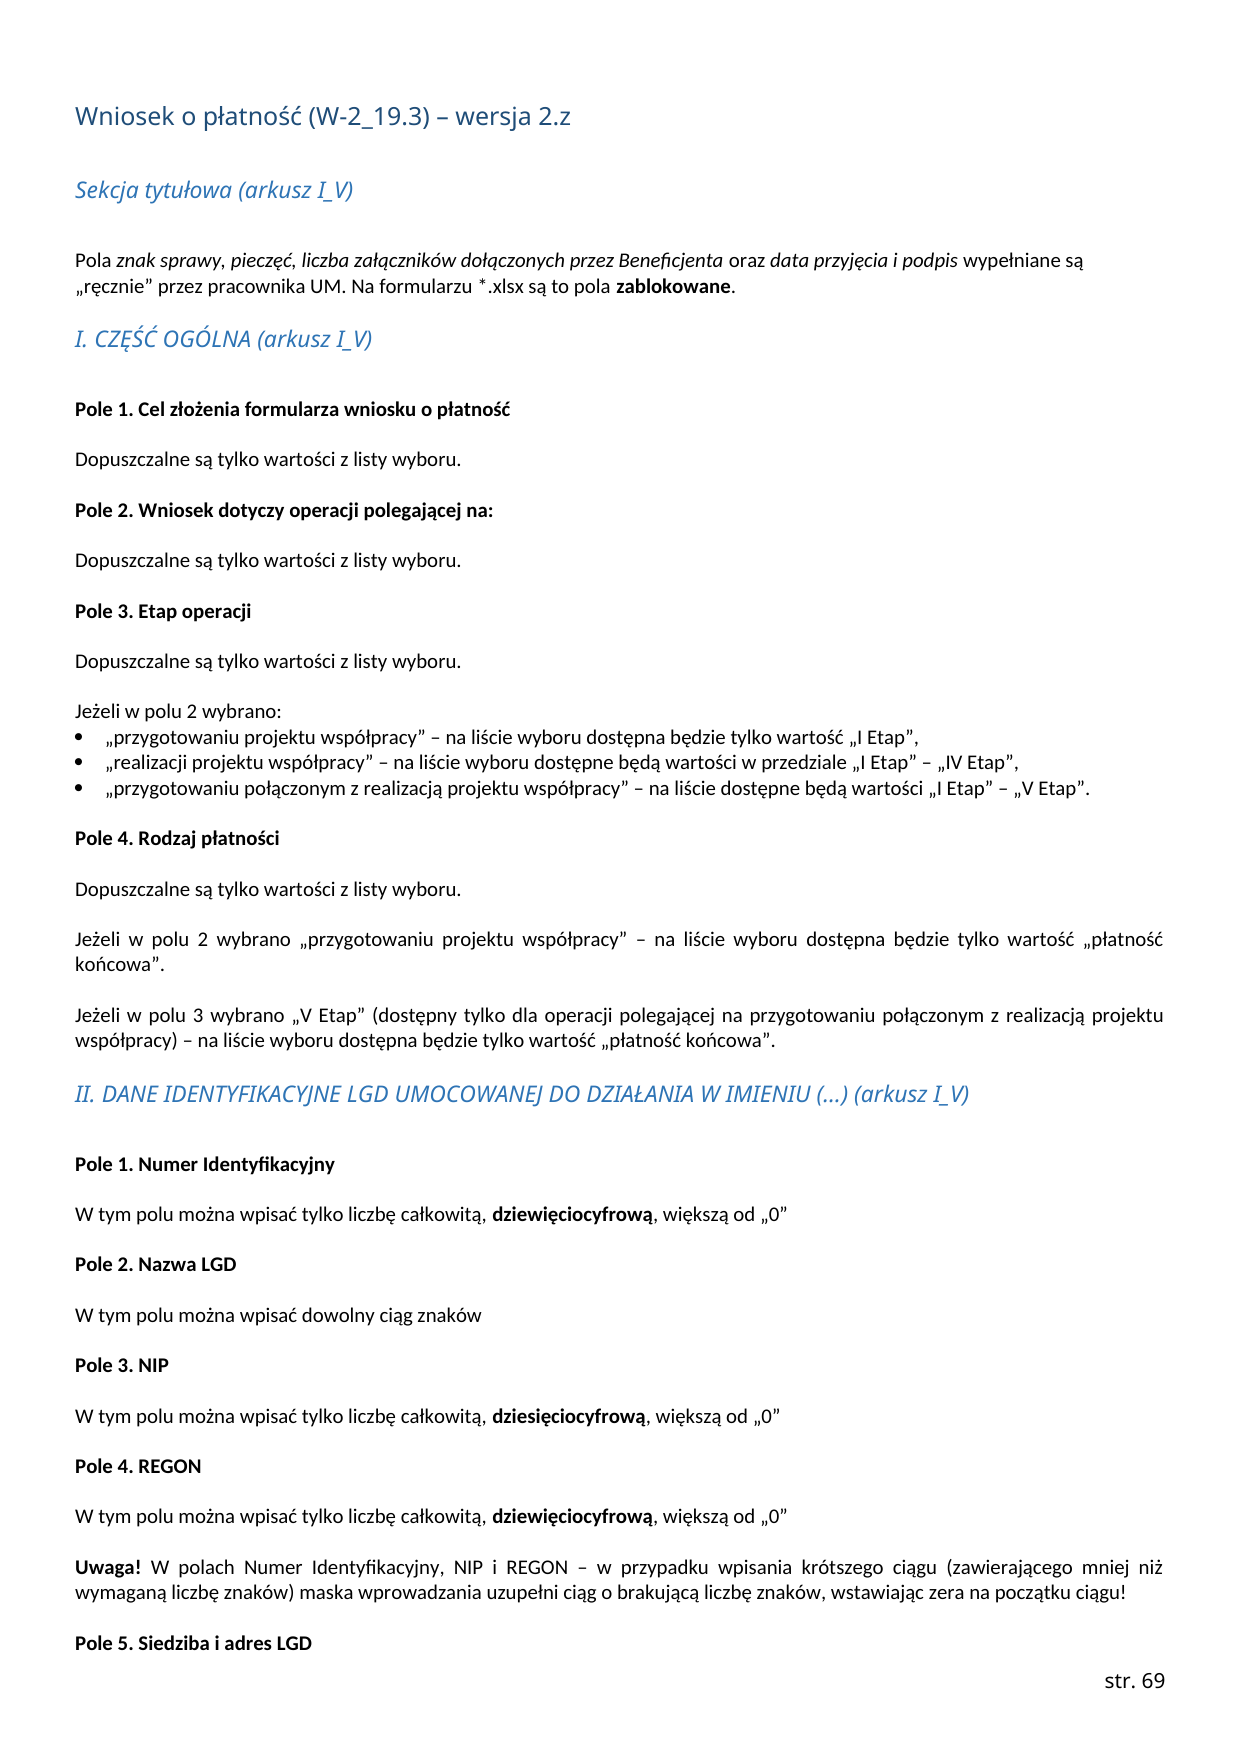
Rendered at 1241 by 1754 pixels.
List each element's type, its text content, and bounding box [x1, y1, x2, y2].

list W tym polu można wpisać tylko liczbę całkowitą, dziewięciocyfrową, większą od „0” [75, 1201, 1165, 1227]
list Dopuszczalne są tylko wartości z listy wyboru. [75, 648, 1165, 674]
subtitle Wniosek o płatność (W-2_19.3) – wersja 2.z [75, 99, 1165, 133]
list Jeżeli w polu 3 wybrano „V Etap” (dostępny tylko dla operacji polegającej na przygotowaniu połączonym z realizacją projektu współpracy) – na liście wyboru dostępna będzie tylko wartość „płatność końcowa”. [75, 1002, 1165, 1053]
text Pole 4. REGON [75, 1453, 1165, 1479]
text Pole 3. Etap operacji [75, 598, 1165, 623]
list Dopuszczalne są tylko wartości z listy wyboru. [75, 547, 1165, 573]
text Pole 2. Nazwa LGD [75, 1252, 1165, 1277]
text Pole 3. NIP [75, 1352, 1165, 1378]
list Jeżeli w polu 2 wybrano „przygotowaniu projektu współpracy” – na liście wyboru dostępna będzie tylko wartość „płatność końcowa”. [75, 926, 1165, 977]
list „przygotowaniu połączonym z realizacją projektu współpracy” – na liście dostępne będą wartości „I Etap” – „V Etap”. [75, 775, 1165, 800]
list „realizacji projektu współpracy” – na liście wyboru dostępne będą wartości w przedziale „I Etap” – „IV Etap”, [75, 749, 1165, 775]
text Pole 1. Cel złożenia formularza wniosku o płatność [75, 396, 1165, 422]
text Pole 5. Siedziba i adres LGD [75, 1630, 1165, 1655]
text Pole 4. Rodzaj płatności [75, 825, 1165, 851]
list Dopuszczalne są tylko wartości z listy wyboru. [75, 876, 1165, 901]
list „przygotowaniu projektu współpracy” – na liście wyboru dostępna będzie tylko wartość „I Etap”, [75, 724, 1165, 749]
list W tym polu można wpisać dowolny ciąg znaków [75, 1302, 1165, 1327]
list Dopuszczalne są tylko wartości z listy wyboru. [75, 447, 1165, 472]
subtitle Sekcja tytułowa (arkusz I_V) [75, 174, 1165, 206]
subtitle II. DANE IDENTYFIKACYJNE LGD UMOCOWANEJ DO DZIAŁANIA W IMIENIU (…) (arkusz I_V) [75, 1078, 1165, 1109]
list W tym polu można wpisać tylko liczbę całkowitą, dziewięciocyfrową, większą od „0” [75, 1504, 1165, 1529]
text Pole 2. Wniosek dotyczy operacji polegającej na: [75, 497, 1165, 522]
text Pole 1. Numer Identyfikacyjny [75, 1151, 1165, 1176]
list Uwaga! W polach Numer Identyfikacyjny, NIP i REGON – w przypadku wpisania krótszego ciągu (zawierającego mniej niż wymaganą liczbę znaków) maska wprowadzania uzupełni ciąg o brakującą liczbę znaków, wstawiając zera na początku ciągu! [75, 1554, 1165, 1605]
text Pola znak sprawy, pieczęć, liczba załączników dołączonych przez Beneficjenta oraz data przyjęcia i podpis wypełniane są „ręcznie” przez pracownika UM. Na formularzu *.xlsx są to pola zablokowane. [75, 247, 1165, 298]
list W tym polu można wpisać tylko liczbę całkowitą, dziesięciocyfrową, większą od „0” [75, 1403, 1165, 1428]
list Jeżeli w polu 2 wybrano: [75, 699, 1165, 724]
subtitle I. CZĘŚĆ OGÓLNA (arkusz I_V) [75, 323, 1165, 354]
